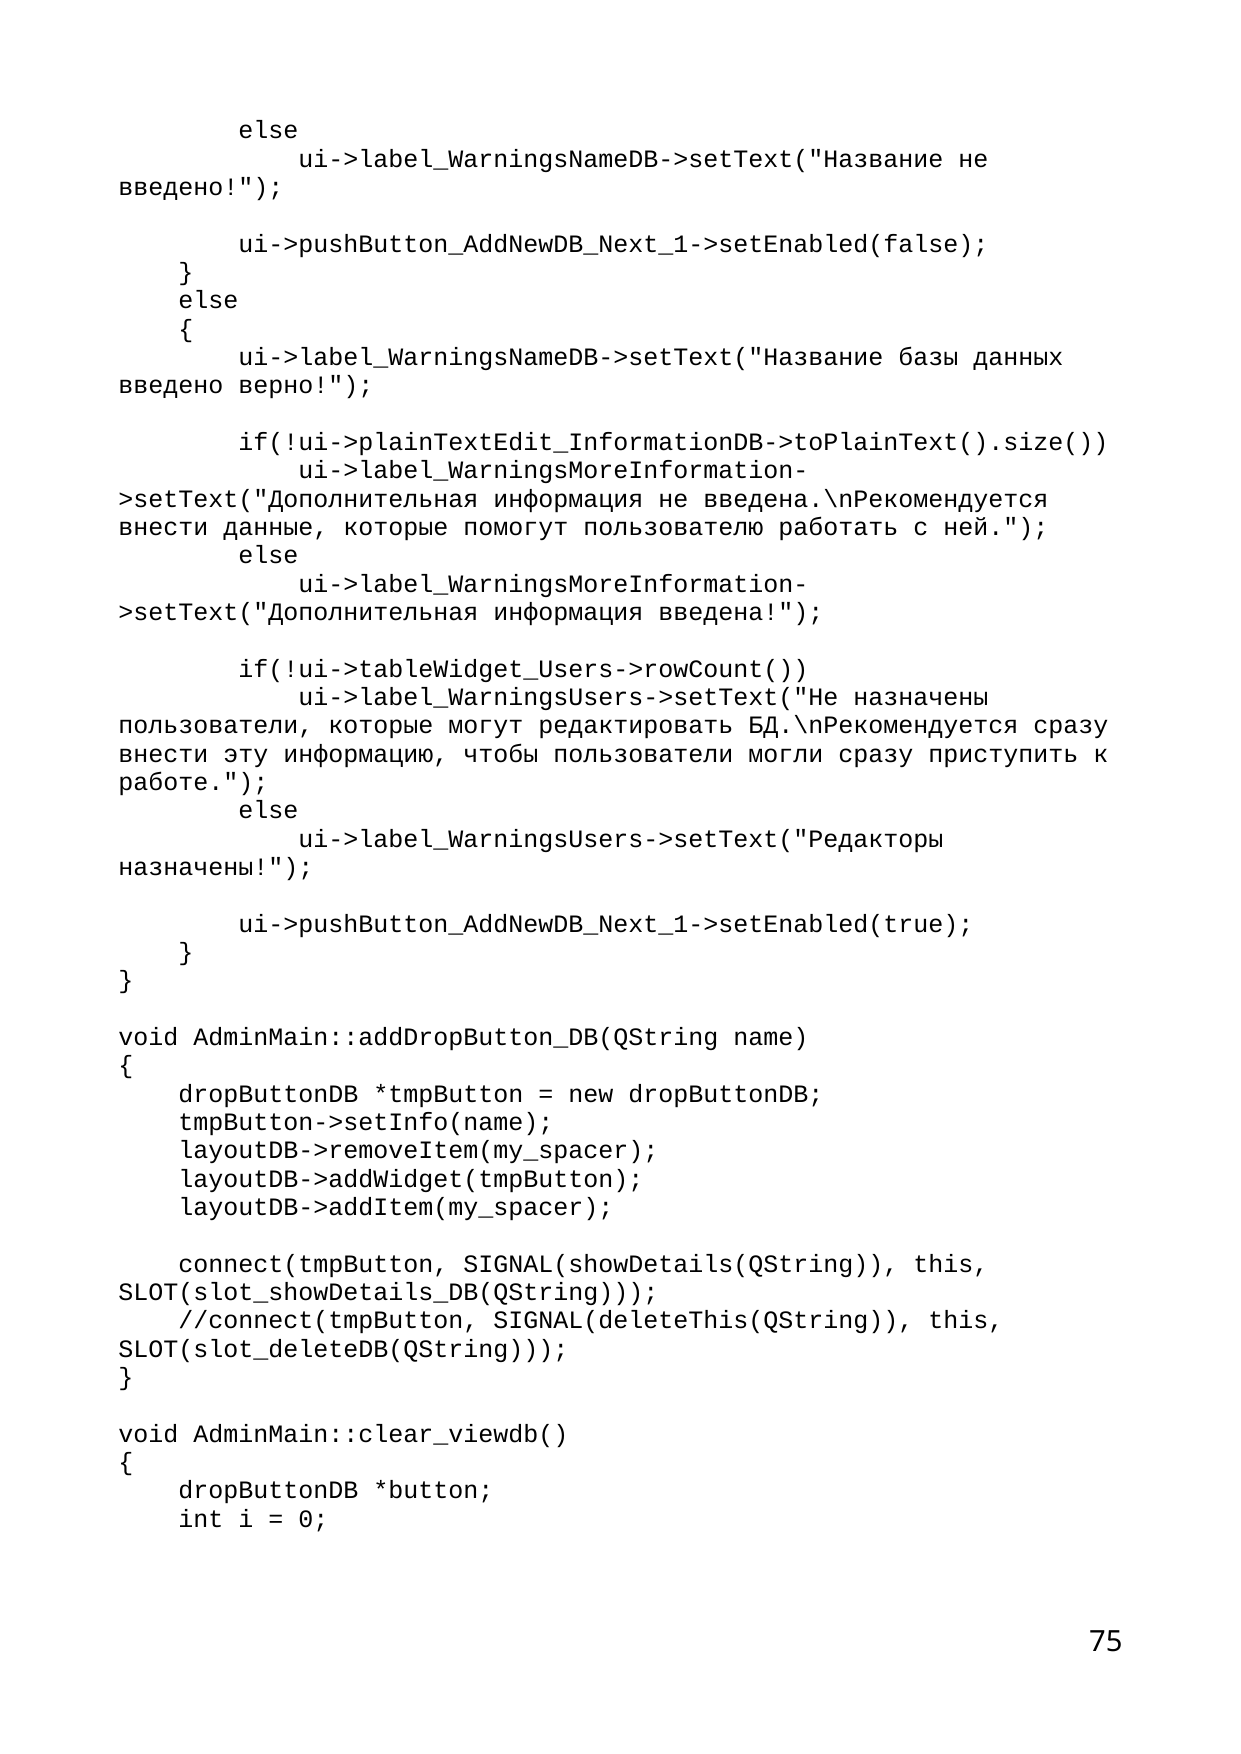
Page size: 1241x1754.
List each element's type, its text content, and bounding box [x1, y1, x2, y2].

text void AdminMain::addDropButton_DB(QString name) [118, 1025, 1122, 1053]
text layoutDB->removeItem(my_spacer); [118, 1138, 1122, 1166]
text void AdminMain::clear_viewdb() [118, 1421, 1122, 1450]
text { [118, 316, 1122, 345]
text ui->label_WarningsNameDB->setText("Название базы данных введено верно!"); [118, 345, 1122, 401]
text ui->label_WarningsMoreInformation->setText("Дополнительная информация не введена.\nРекомендуется внести данные, которые помогут пользователю работать с ней."); [118, 458, 1122, 543]
text else [118, 288, 1122, 316]
text dropButtonDB *button; [118, 1478, 1122, 1506]
text connect(tmpButton, SIGNAL(showDetails(QString)), this, SLOT(slot_showDetails_DB(QString))); [118, 1251, 1122, 1308]
text else [118, 798, 1122, 826]
text ui->pushButton_AddNewDB_Next_1->setEnabled(false); [118, 231, 1122, 260]
text if(!ui->tableWidget_Users->rowCount()) [118, 656, 1122, 685]
text int i = 0; [118, 1506, 1122, 1535]
text //connect(tmpButton, SIGNAL(deleteThis(QString)), this, SLOT(slot_deleteDB(QString))); [118, 1308, 1122, 1365]
text ui->label_WarningsNameDB->setText("Название не введено!"); [118, 146, 1122, 203]
text tmpButton->setInfo(name); [118, 1110, 1122, 1138]
text } [118, 940, 1122, 968]
text { [118, 1450, 1122, 1478]
text } [118, 260, 1122, 288]
text else [118, 543, 1122, 571]
text layoutDB->addWidget(tmpButton); [118, 1166, 1122, 1195]
text ui->pushButton_AddNewDB_Next_1->setEnabled(true); [118, 911, 1122, 940]
text ui->label_WarningsMoreInformation->setText("Дополнительная информация введена!"); [118, 571, 1122, 628]
text } [118, 968, 1122, 996]
text dropButtonDB *tmpButton = new dropButtonDB; [118, 1081, 1122, 1110]
text { [118, 1053, 1122, 1081]
text } [118, 1365, 1122, 1393]
text ui->label_WarningsUsers->setText("Не назначены пользователи, которые могут редактировать БД.\nРекомендуется сразу внести эту информацию, чтобы пользователи могли сразу приступить к работе."); [118, 685, 1122, 798]
text else [118, 118, 1122, 146]
text if(!ui->plainTextEdit_InformationDB->toPlainText().size()) [118, 430, 1122, 458]
text ui->label_WarningsUsers->setText("Редакторы назначены!"); [118, 826, 1122, 883]
text layoutDB->addItem(my_spacer); [118, 1195, 1122, 1223]
